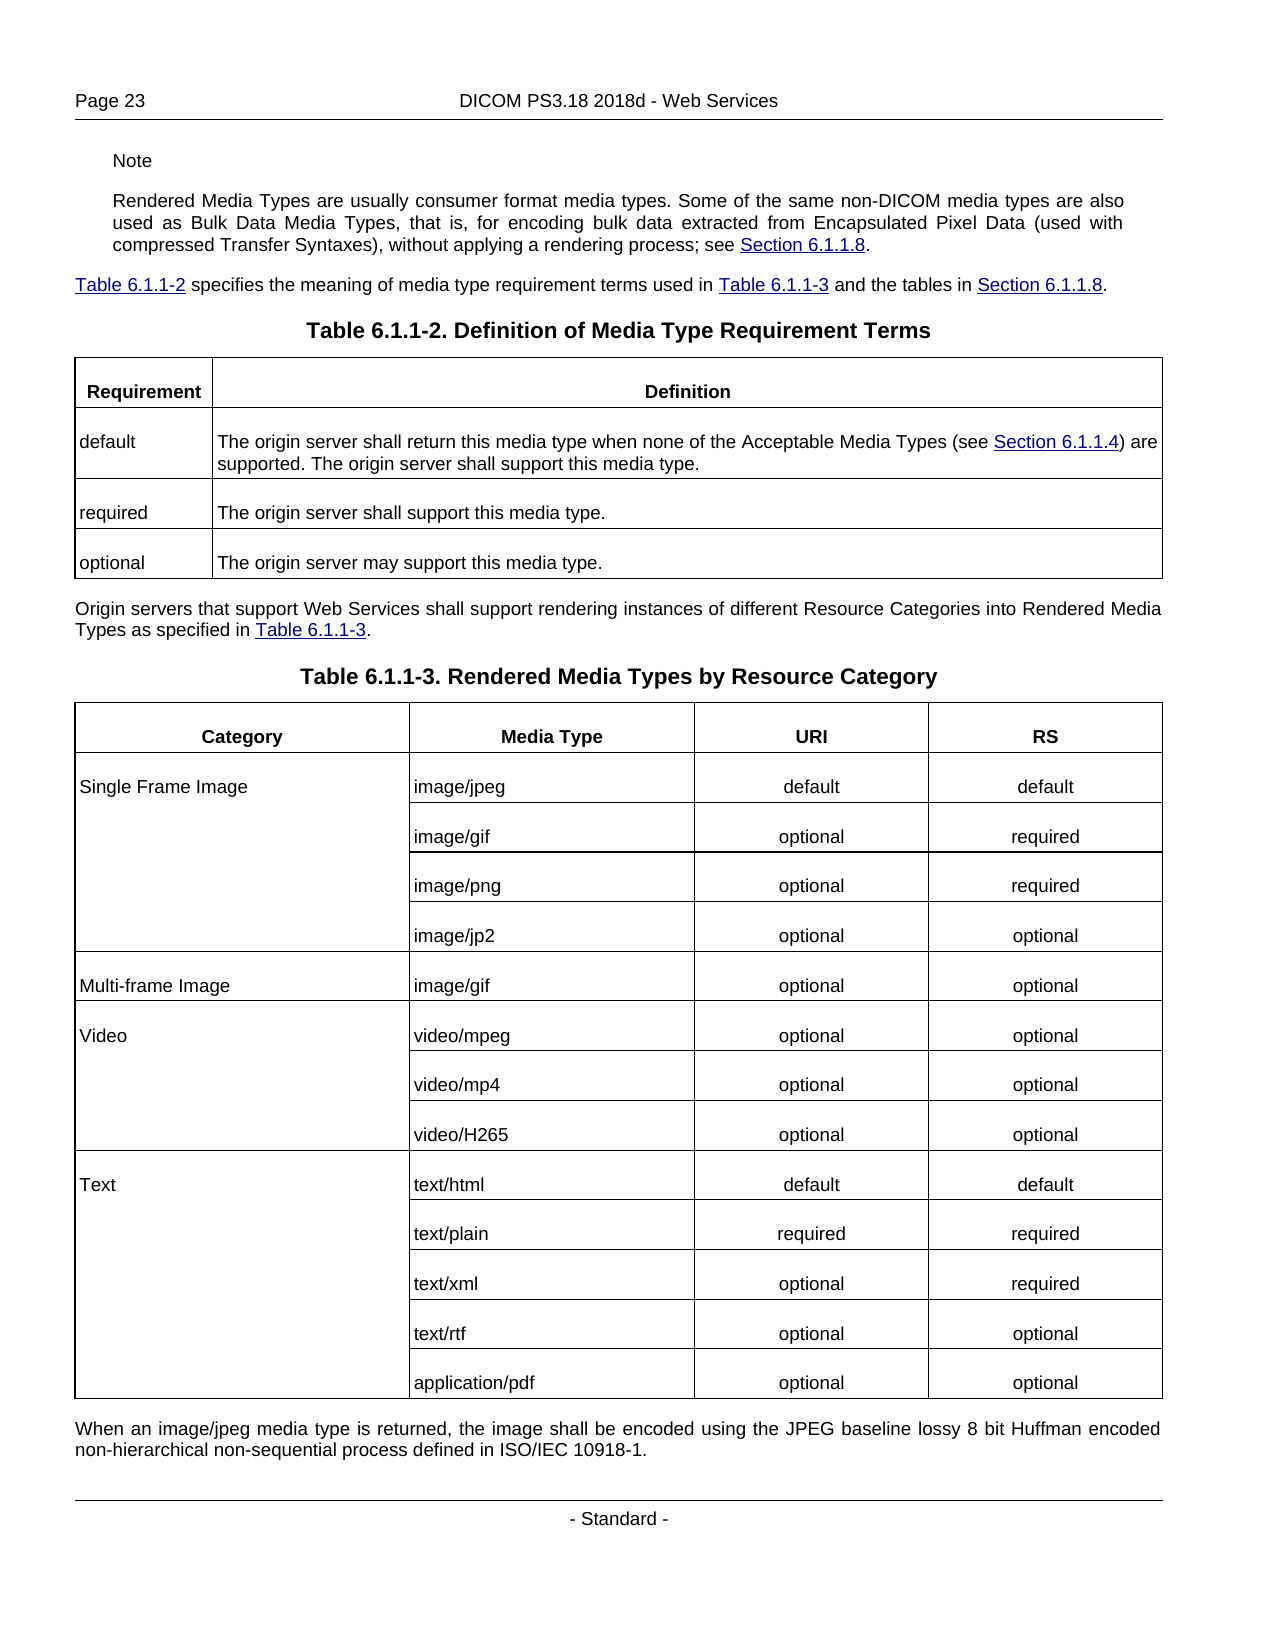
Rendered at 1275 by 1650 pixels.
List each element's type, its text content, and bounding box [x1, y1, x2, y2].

table_cell optional [929, 1300, 1162, 1348]
table_cell required [929, 1250, 1162, 1298]
table_cell optional [929, 1101, 1162, 1149]
table_cell image/gif [410, 952, 694, 1000]
table_cell text/xml [410, 1250, 694, 1298]
table_cell optional [929, 1051, 1162, 1100]
table_cell The origin server may support this media type. [213, 529, 1162, 577]
table_cell optional [929, 1349, 1162, 1398]
table_header RS [929, 703, 1162, 752]
text Table 6.1.1-3. Rendered Media Types by Resource Category [75, 663, 1162, 689]
table_cell optional [929, 952, 1162, 1000]
table_cell optional [695, 1051, 928, 1100]
table_cell default [76, 408, 212, 478]
table_cell optional [695, 1300, 928, 1348]
table_cell optional [929, 902, 1162, 951]
table_cell default [695, 1151, 928, 1199]
table_header Media Type [410, 703, 694, 752]
table_cell video/mpeg [410, 1001, 694, 1050]
table_cell default [929, 1151, 1162, 1199]
table_cell optional [695, 952, 928, 1000]
table_cell optional [929, 1001, 1162, 1050]
table_header Requirement [76, 358, 212, 407]
table_cell default [695, 753, 928, 802]
text Table 6.1.1-2. Definition of Media Type Requirement Terms [75, 318, 1162, 344]
table_header URI [695, 703, 928, 752]
text Table 6.1.1-2 specifies the meaning of media type requirement terms used in Table 6.1.1-3 and the tables in Section 6.1.1.8. [75, 274, 1162, 295]
table_cell image/jpeg [410, 753, 694, 802]
table_cell image/gif [410, 803, 694, 851]
table_cell optional [695, 1001, 928, 1050]
table_cell optional [695, 803, 928, 851]
table_cell image/png [410, 853, 694, 901]
table_cell Video [76, 1001, 409, 1149]
text Note [112, 150, 1125, 172]
table_cell optional [76, 529, 212, 577]
table_cell optional [695, 1250, 928, 1298]
table_cell Text [76, 1151, 409, 1398]
table_cell required [929, 1200, 1162, 1249]
table_cell required [76, 479, 212, 528]
table_cell required [929, 853, 1162, 901]
table_cell image/jp2 [410, 902, 694, 951]
table_cell The origin server shall support this media type. [213, 479, 1162, 528]
table_cell required [695, 1200, 928, 1249]
table_cell video/mp4 [410, 1051, 694, 1100]
table_cell Single Frame Image [76, 753, 409, 951]
table_cell text/html [410, 1151, 694, 1199]
text Origin servers that support Web Services shall support rendering instances of different Resource Categories into Rendered Media Types as specified in Table 6.1.1-3. [75, 597, 1162, 640]
table_cell optional [695, 853, 928, 901]
table_header Category [76, 703, 409, 752]
table_cell default [929, 753, 1162, 802]
table_cell video/H265 [410, 1101, 694, 1149]
table_cell The origin server shall return this media type when none of the Acceptable Media Types (see Section 6.1.1.4) are supported. The origin server shall support this media type. [213, 408, 1162, 478]
table_cell required [929, 803, 1162, 851]
text Rendered Media Types are usually consumer format media types. Some of the same non-DICOM media types are also used as Bulk Data Media Types, that is, for encoding bulk data extracted from Encapsulated Pixel Data (used with compressed Transfer Syntaxes), without applying a rendering process; see Section 6.1.1.8. [112, 190, 1125, 255]
table_cell optional [695, 1101, 928, 1149]
table_cell optional [695, 902, 928, 951]
table_header Definition [213, 358, 1162, 407]
table_cell application/pdf [410, 1349, 694, 1398]
table_cell text/rtf [410, 1300, 694, 1348]
table_cell text/plain [410, 1200, 694, 1249]
table_cell optional [695, 1349, 928, 1398]
text When an image/jpeg media type is returned, the image shall be encoded using the JPEG baseline lossy 8 bit Huffman encoded non-hierarchical non-sequential process defined in ISO/IEC 10918-1. [75, 1418, 1162, 1461]
table_cell Multi-frame Image [76, 952, 409, 1000]
